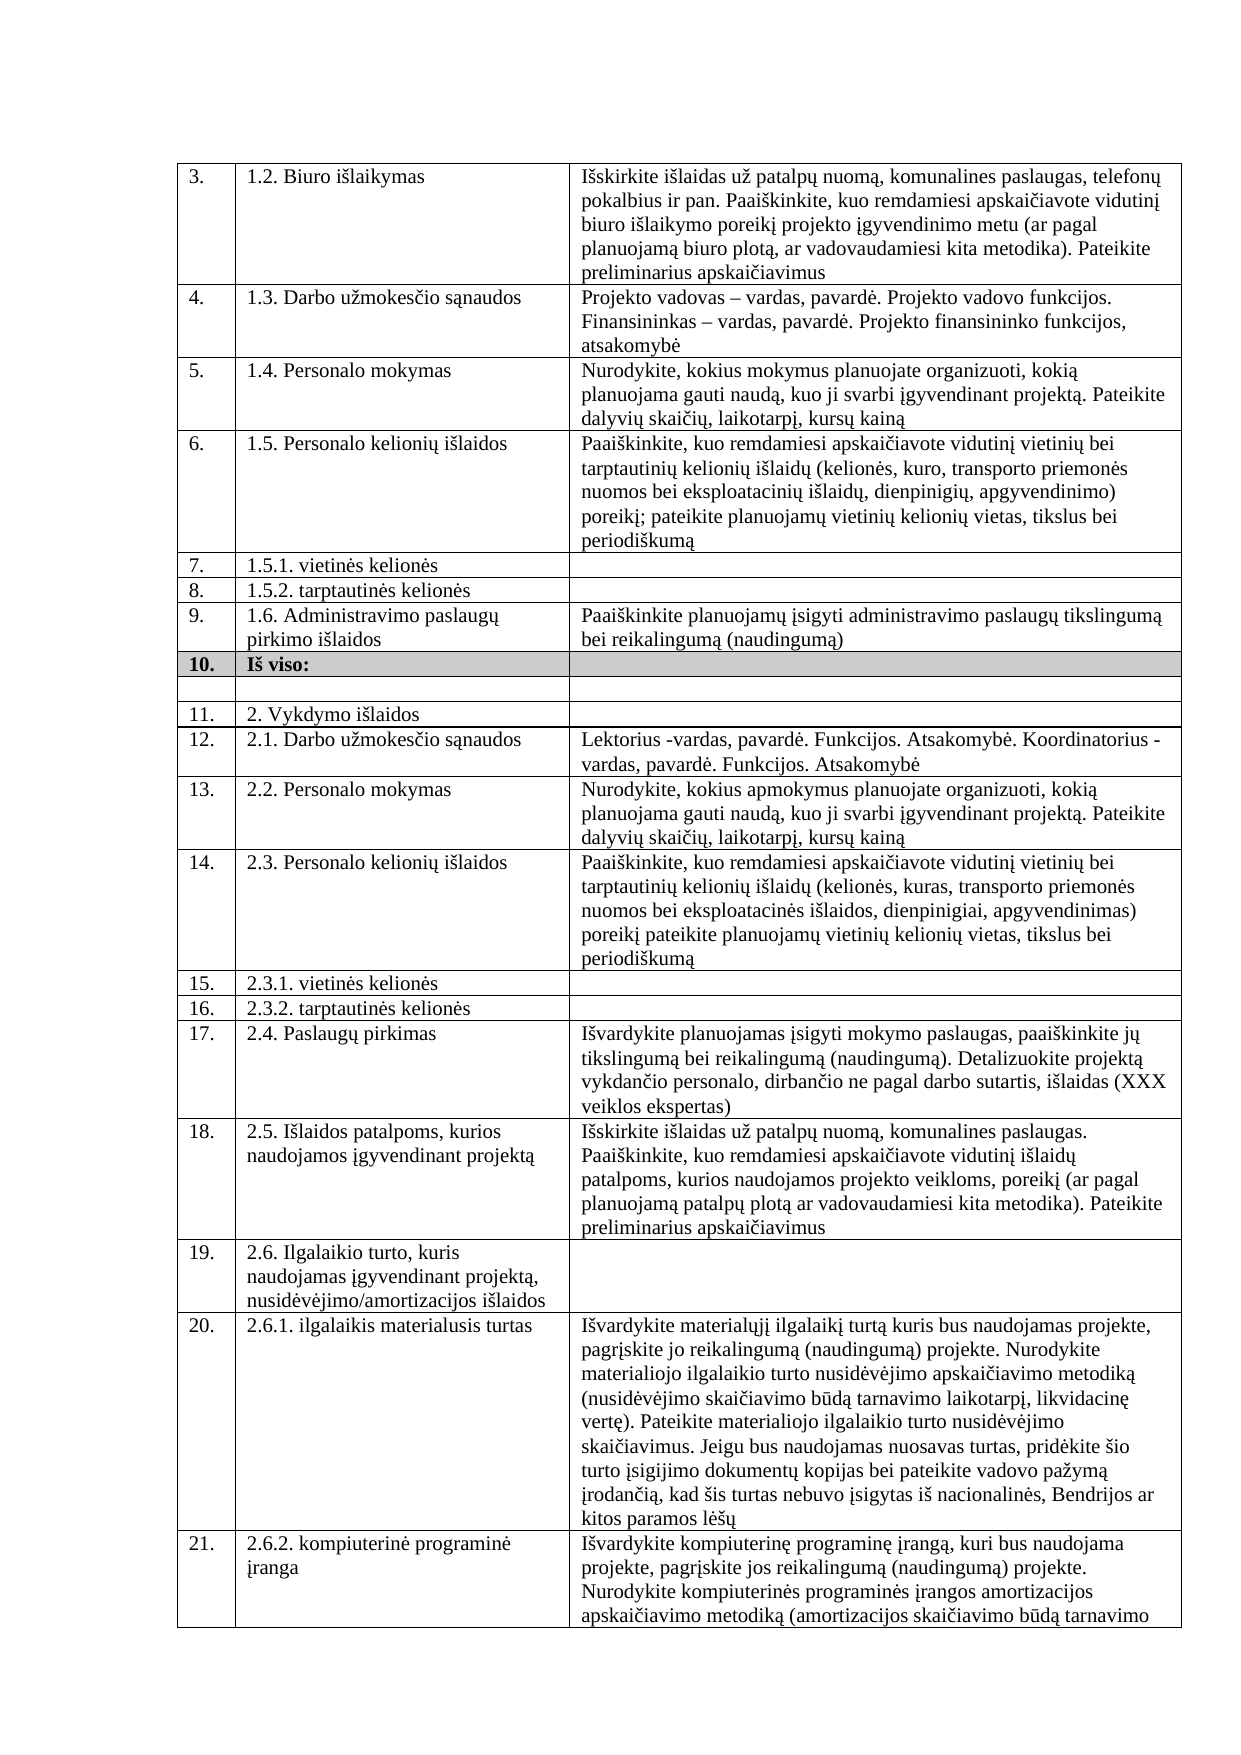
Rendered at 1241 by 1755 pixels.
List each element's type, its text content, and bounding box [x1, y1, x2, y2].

table_cell [178, 677, 235, 701]
table_cell 1.5.2. tarptautinės kelionės [236, 578, 569, 602]
table_cell 7. [178, 553, 235, 577]
table_cell 4. [178, 285, 235, 357]
table_cell 1.6. Administravimo paslaugų pirkimo išlaidos [236, 603, 569, 651]
table_cell [570, 553, 1181, 577]
table_cell [570, 578, 1181, 602]
table_cell Nurodykite, kokius apmokymus planuojate organizuoti, kokią planuojama gauti naudą, kuo ji svarbi įgyvendinant projektą. Pateikite dalyvių skaičių, laikotarpį, kursų kainą [570, 777, 1181, 849]
table_cell 1.4. Personalo mokymas [236, 358, 569, 430]
table_cell 2.4. Paslaugų pirkimas [236, 1021, 569, 1118]
table_cell 2.3.2. tarptautinės kelionės [236, 996, 569, 1020]
table_cell 11. [178, 702, 235, 726]
table_cell Išvardykite materialųjį ilgalaikį turtą kuris bus naudojamas projekte, pagrįskite jo reikalingumą (naudingumą) projekte. Nurodykite materialiojo ilgalaikio turto nusidėvėjimo apskaičiavimo metodiką (nusidėvėjimo skaičiavimo būdą tarnavimo laikotarpį, likvidacinę vertę). Pateikite materialiojo ilgalaikio turto nusidėvėjimo skaičiavimus. Jeigu bus naudojamas nuosavas turtas, pridėkite šio turto įsigijimo dokumentų kopijas bei pateikite vadovo pažymą įrodančią, kad šis turtas nebuvo įsigytas iš nacionalinės, Bendrijos ar kitos paramos lėšų [570, 1313, 1181, 1530]
table_cell [570, 1240, 1181, 1312]
table_cell 6. [178, 431, 235, 552]
table_cell 14. [178, 850, 235, 970]
table_cell 2.6. Ilgalaikio turto, kuris naudojamas įgyvendinant projektą, nusidėvėjimo/amortizacijos išlaidos [236, 1240, 569, 1312]
table_cell 2.1. Darbo užmokesčio sąnaudos [236, 728, 569, 776]
table_cell 15. [178, 971, 235, 995]
table_cell 3. [178, 164, 235, 284]
table_cell [570, 702, 1181, 726]
table_cell Lektorius -vardas, pavardė. Funkcijos. Atsakomybė. Koordinatorius -vardas, pavardė. Funkcijos. Atsakomybė [570, 728, 1181, 776]
table_cell 2.3.1. vietinės kelionės [236, 971, 569, 995]
table_cell 19. [178, 1240, 235, 1312]
table_cell 2. Vykdymo išlaidos [236, 702, 569, 726]
table_cell Paaiškinkite, kuo remdamiesi apskaičiavote vidutinį vietinių bei tarptautinių kelionių išlaidų (kelionės, kuro, transporto priemonės nuomos bei eksploatacinių išlaidų, dienpinigių, apgyvendinimo) poreikį; pateikite planuojamų vietinių kelionių vietas, tikslus bei periodiškumą [570, 431, 1181, 552]
table_cell [570, 996, 1181, 1020]
table_cell [570, 677, 1181, 701]
table_cell 1.3. Darbo užmokesčio sąnaudos [236, 285, 569, 357]
table_cell [570, 971, 1181, 995]
table_cell 2.3. Personalo kelionių išlaidos [236, 850, 569, 970]
table_cell 20. [178, 1313, 235, 1530]
table_cell Iš viso: [236, 652, 569, 676]
table_cell 9. [178, 603, 235, 651]
table_cell 21. [178, 1531, 235, 1627]
table_cell 1.2. Biuro išlaikymas [236, 164, 569, 284]
table_cell 2.6.2. kompiuterinė programinė įranga [236, 1531, 569, 1627]
table_cell Išvardykite kompiuterinę programinę įrangą, kuri bus naudojama projekte, pagrįskite jos reikalingumą (naudingumą) projekte. Nurodykite kompiuterinės programinės įrangos amortizacijos apskaičiavimo metodiką (amortizacijos skaičiavimo būdą tarnavimo [570, 1531, 1181, 1627]
table_cell [236, 677, 569, 701]
table_cell 2.6.1. ilgalaikis materialusis turtas [236, 1313, 569, 1530]
table_cell Išskirkite išlaidas už patalpų nuomą, komunalines paslaugas. Paaiškinkite, kuo remdamiesi apskaičiavote vidutinį išlaidų patalpoms, kurios naudojamos projekto veikloms, poreikį (ar pagal planuojamą patalpų plotą ar vadovaudamiesi kita metodika). Pateikite preliminarius apskaičiavimus [570, 1119, 1181, 1239]
table_cell 8. [178, 578, 235, 602]
table_cell 1.5. Personalo kelionių išlaidos [236, 431, 569, 552]
table_cell 2.2. Personalo mokymas [236, 777, 569, 849]
table_cell Paaiškinkite, kuo remdamiesi apskaičiavote vidutinį vietinių bei tarptautinių kelionių išlaidų (kelionės, kuras, transporto priemonės nuomos bei eksploatacinės išlaidos, dienpinigiai, apgyvendinimas) poreikį pateikite planuojamų vietinių kelionių vietas, tikslus bei periodiškumą [570, 850, 1181, 970]
table_cell 10. [178, 652, 235, 676]
table_cell Išskirkite išlaidas už patalpų nuomą, komunalines paslaugas, telefonų pokalbius ir pan. Paaiškinkite, kuo remdamiesi apskaičiavote vidutinį biuro išlaikymo poreikį projekto įgyvendinimo metu (ar pagal planuojamą biuro plotą, ar vadovaudamiesi kita metodika). Pateikite preliminarius apskaičiavimus [570, 164, 1181, 284]
table_cell 2.5. Išlaidos patalpoms, kurios naudojamos įgyvendinant projektą [236, 1119, 569, 1239]
table_cell Nurodykite, kokius mokymus planuojate organizuoti, kokią planuojama gauti naudą, kuo ji svarbi įgyvendinant projektą. Pateikite dalyvių skaičių, laikotarpį, kursų kainą [570, 358, 1181, 430]
table_cell [570, 652, 1181, 676]
table_cell Išvardykite planuojamas įsigyti mokymo paslaugas, paaiškinkite jų tikslingumą bei reikalingumą (naudingumą). Detalizuokite projektą vykdančio personalo, dirbančio ne pagal darbo sutartis, išlaidas (XXX veiklos ekspertas) [570, 1021, 1181, 1118]
table_cell 13. [178, 777, 235, 849]
table_cell Paaiškinkite planuojamų įsigyti administravimo paslaugų tikslingumą bei reikalingumą (naudingumą) [570, 603, 1181, 651]
table_cell Projekto vadovas – vardas, pavardė. Projekto vadovo funkcijos. Finansininkas – vardas, pavardė. Projekto finansininko funkcijos, atsakomybė [570, 285, 1181, 357]
table_cell 1.5.1. vietinės kelionės [236, 553, 569, 577]
table_cell 17. [178, 1021, 235, 1118]
table_cell 16. [178, 996, 235, 1020]
table_cell 18. [178, 1119, 235, 1239]
table_cell 5. [178, 358, 235, 430]
table_cell 12. [178, 728, 235, 776]
